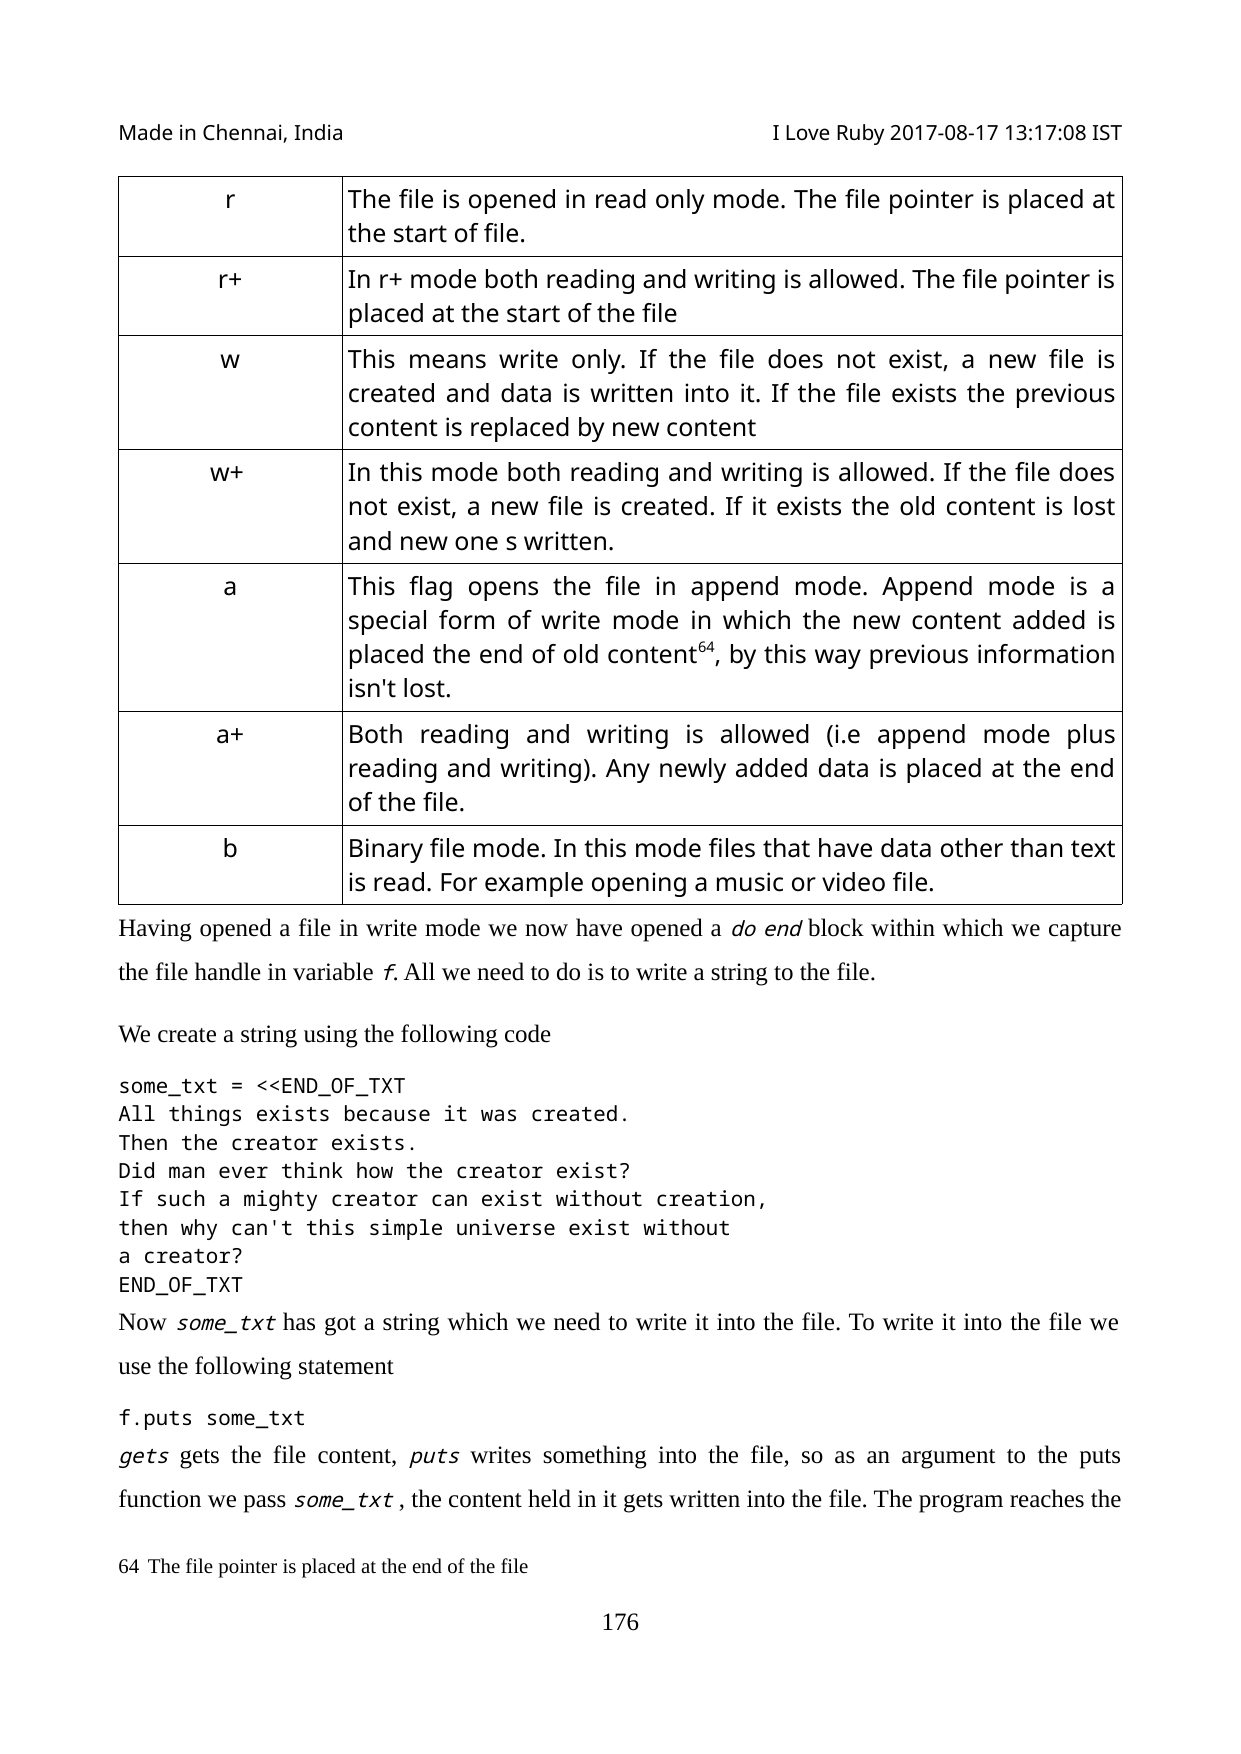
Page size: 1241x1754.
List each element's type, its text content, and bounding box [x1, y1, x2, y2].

table_cell w+ [119, 450, 342, 563]
table_cell This flag opens the file in append mode. Append mode is a special form of write mode in which the new content added is placed the end of old content, by this way previous information isn't lost. [343, 564, 1122, 711]
text All things exists because it was created. [118, 1099, 1122, 1128]
text a creator? [118, 1241, 1122, 1270]
table_cell Both reading and writing is allowed (i.e append mode plus reading and writing). Any newly added data is placed at the end of the file. [343, 712, 1122, 824]
table_cell In this mode both reading and writing is allowed. If the file does not exist, a new file is created. If it exists the old content is lost and new one s written. [343, 450, 1122, 563]
text some_txt = <<END_OF_TXT [118, 1071, 1122, 1099]
table_cell a+ [119, 712, 342, 824]
table_cell r+ [119, 257, 342, 335]
table_cell b [119, 826, 342, 904]
text Did man ever think how the creator exist? [118, 1156, 1122, 1184]
text END_OF_TXT [118, 1270, 1122, 1298]
table_cell The file is opened in read only mode. The file pointer is placed at the start of file. [343, 177, 1122, 256]
table_cell r [119, 177, 342, 256]
text gets gets the file content, puts writes something into the file, so as an argument to the puts function we pass some_txt , the content held in it gets written into the file. The program reaches the [118, 1440, 1122, 1514]
table_cell This means write only. If the file does not exist, a new file is created and data is written into it. If the file exists the previous content is replaced by new content [343, 336, 1122, 449]
table_cell In r+ mode both reading and writing is allowed. The file pointer is placed at the start of the file [343, 257, 1122, 335]
text We create a string using the following code [118, 1019, 1122, 1048]
text Then the creator exists. [118, 1128, 1122, 1156]
table_cell Binary file mode. In this mode files that have data other than text is read. For example opening a music or video file. [343, 826, 1122, 904]
text Having opened a file in write mode we now have opened a do end block within which we capture the file handle in variable f. All we need to do is to write a string to the file. [118, 913, 1122, 986]
text then why can't this simple universe exist without [118, 1213, 1122, 1241]
text Now some_txt has got a string which we need to write it into the file. To write it into the file we use the following statement [118, 1307, 1122, 1380]
text f.puts some_txt [118, 1403, 1122, 1431]
text If such a mighty creator can exist without creation, [118, 1184, 1122, 1213]
table_cell w [119, 336, 342, 449]
table_cell a [119, 564, 342, 711]
